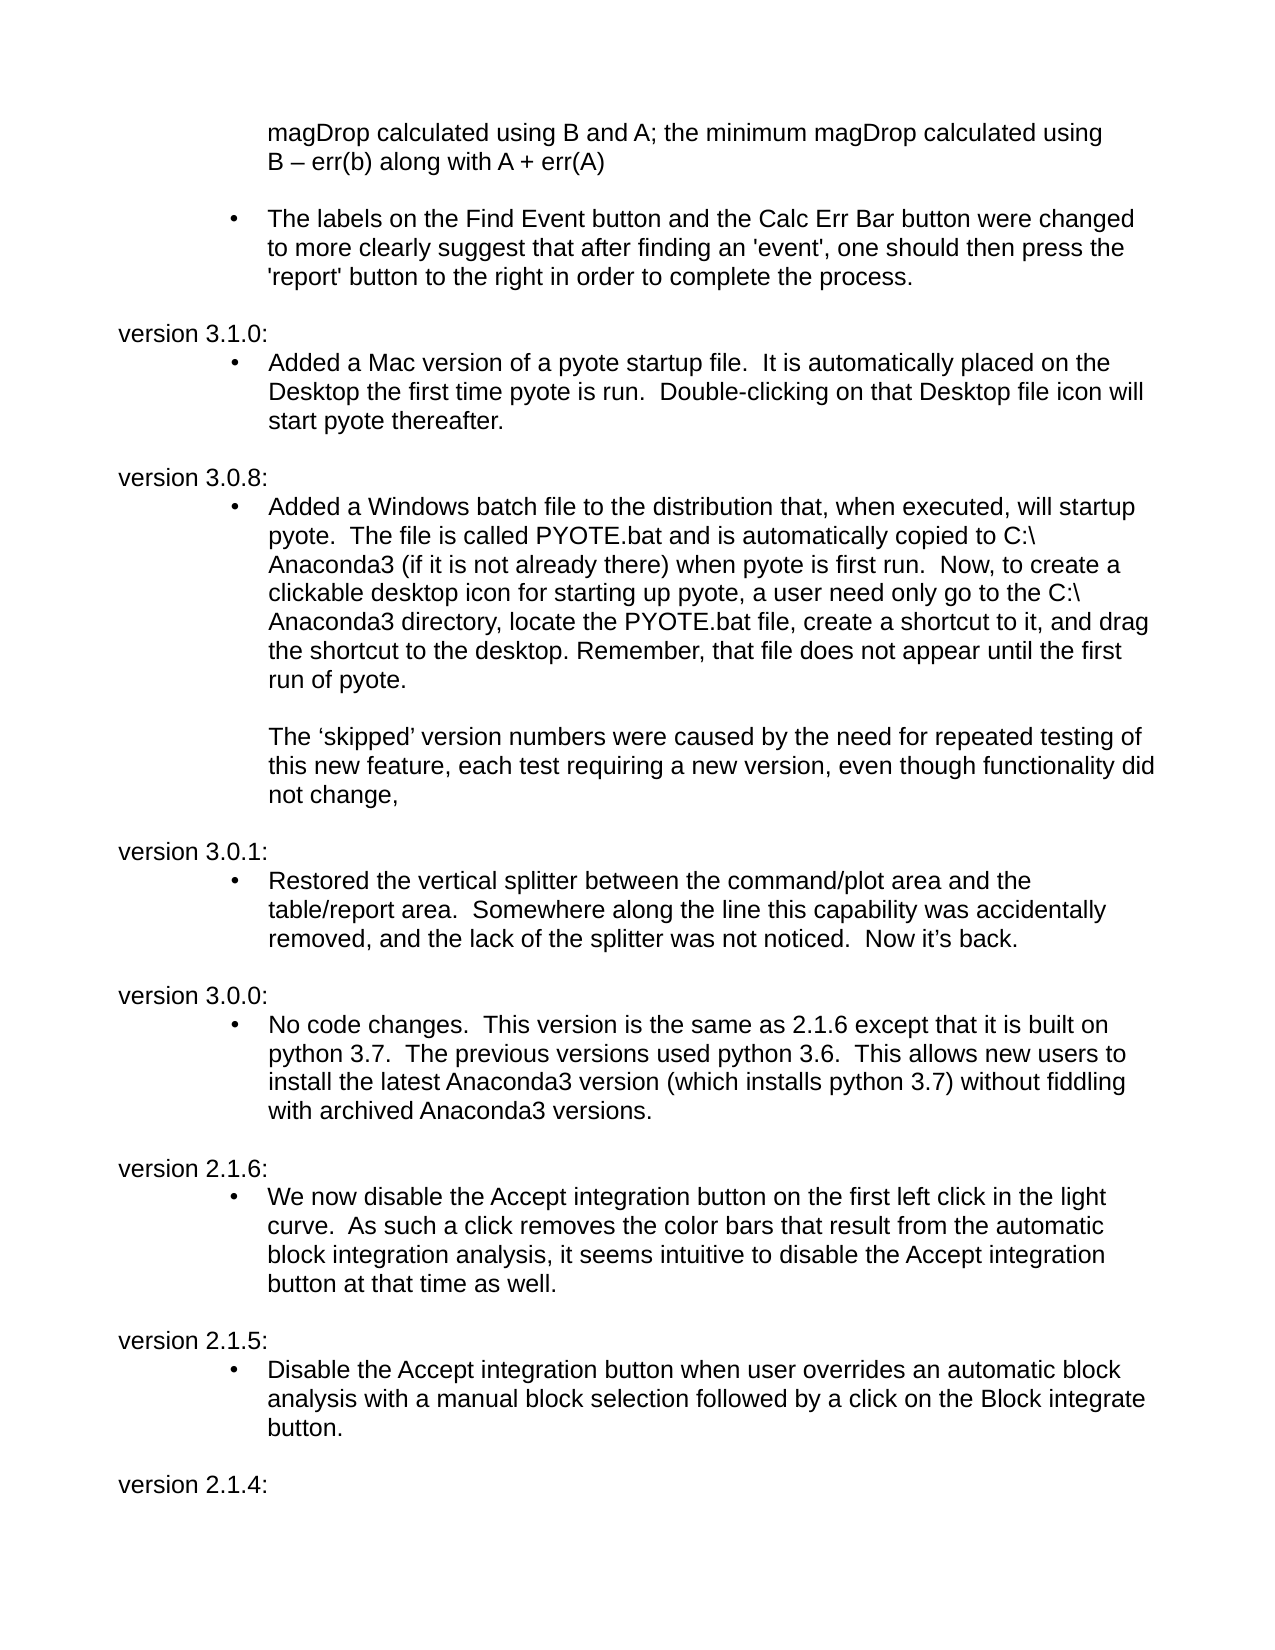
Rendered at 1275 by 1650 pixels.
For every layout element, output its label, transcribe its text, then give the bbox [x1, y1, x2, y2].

list magDrop calculated using B and A; the minimum magDrop calculated using B – err(b) along with A + err(A) [229, 118, 1157, 204]
text version 2.1.6: [118, 1154, 1157, 1182]
text version 3.0.0: [118, 981, 1157, 1010]
text version 3.0.1: [118, 837, 1157, 866]
text version 2.1.4: [118, 1470, 1157, 1499]
list No code changes. This version is the same as 2.1.6 except that it is built on python 3.7. The previous versions used python 3.6. This allows new users to install the latest Anaconda3 version (which installs python 3.7) without fiddling with archived Anaconda3 versions. [231, 1010, 1157, 1154]
list Added a Mac version of a pyote startup file. It is automatically placed on the Desktop the first time pyote is run. Double-clicking on that Desktop file icon will start pyote thereafter. [231, 348, 1157, 463]
text version 3.1.0: [118, 319, 1157, 348]
list Disable the Accept integration button when user overrides an automatic block analysis with a manual block selection followed by a click on the Block integrate button. [229, 1355, 1157, 1470]
list Restored the vertical splitter between the command/plot area and the table/report area. Somewhere along the line this capability was accidentally removed, and the lack of the splitter was not noticed. Now it’s back. [231, 866, 1157, 981]
text version 3.0.8: [118, 463, 1157, 492]
list We now disable the Accept integration button on the first left click in the light curve. As such a click removes the color bars that result from the automatic block integration analysis, it seems intuitive to disable the Accept integration button at that time as well. [229, 1182, 1157, 1326]
list The labels on the Find Event button and the Calc Err Bar button were changed to more clearly suggest that after finding an 'event', one should then press the 'report' button to the right in order to complete the process. [229, 204, 1157, 319]
text version 2.1.5: [118, 1326, 1157, 1355]
list Added a Windows batch file to the distribution that, when executed, will startup pyote. The file is called PYOTE.bat and is automatically copied to C:\Anaconda3 (if it is not already there) when pyote is first run. Now, to create a clickable desktop icon for starting up pyote, a user need only go to the C:\Anaconda3 directory, locate the PYOTE.bat file, create a shortcut to it, and drag the shortcut to the desktop. Remember, that file does not appear until the first run of pyote. The ‘skipped’ version numbers were caused by the need for repeated testing of this new feature, each test requiring a new version, even though functionality did not change, [231, 492, 1157, 837]
